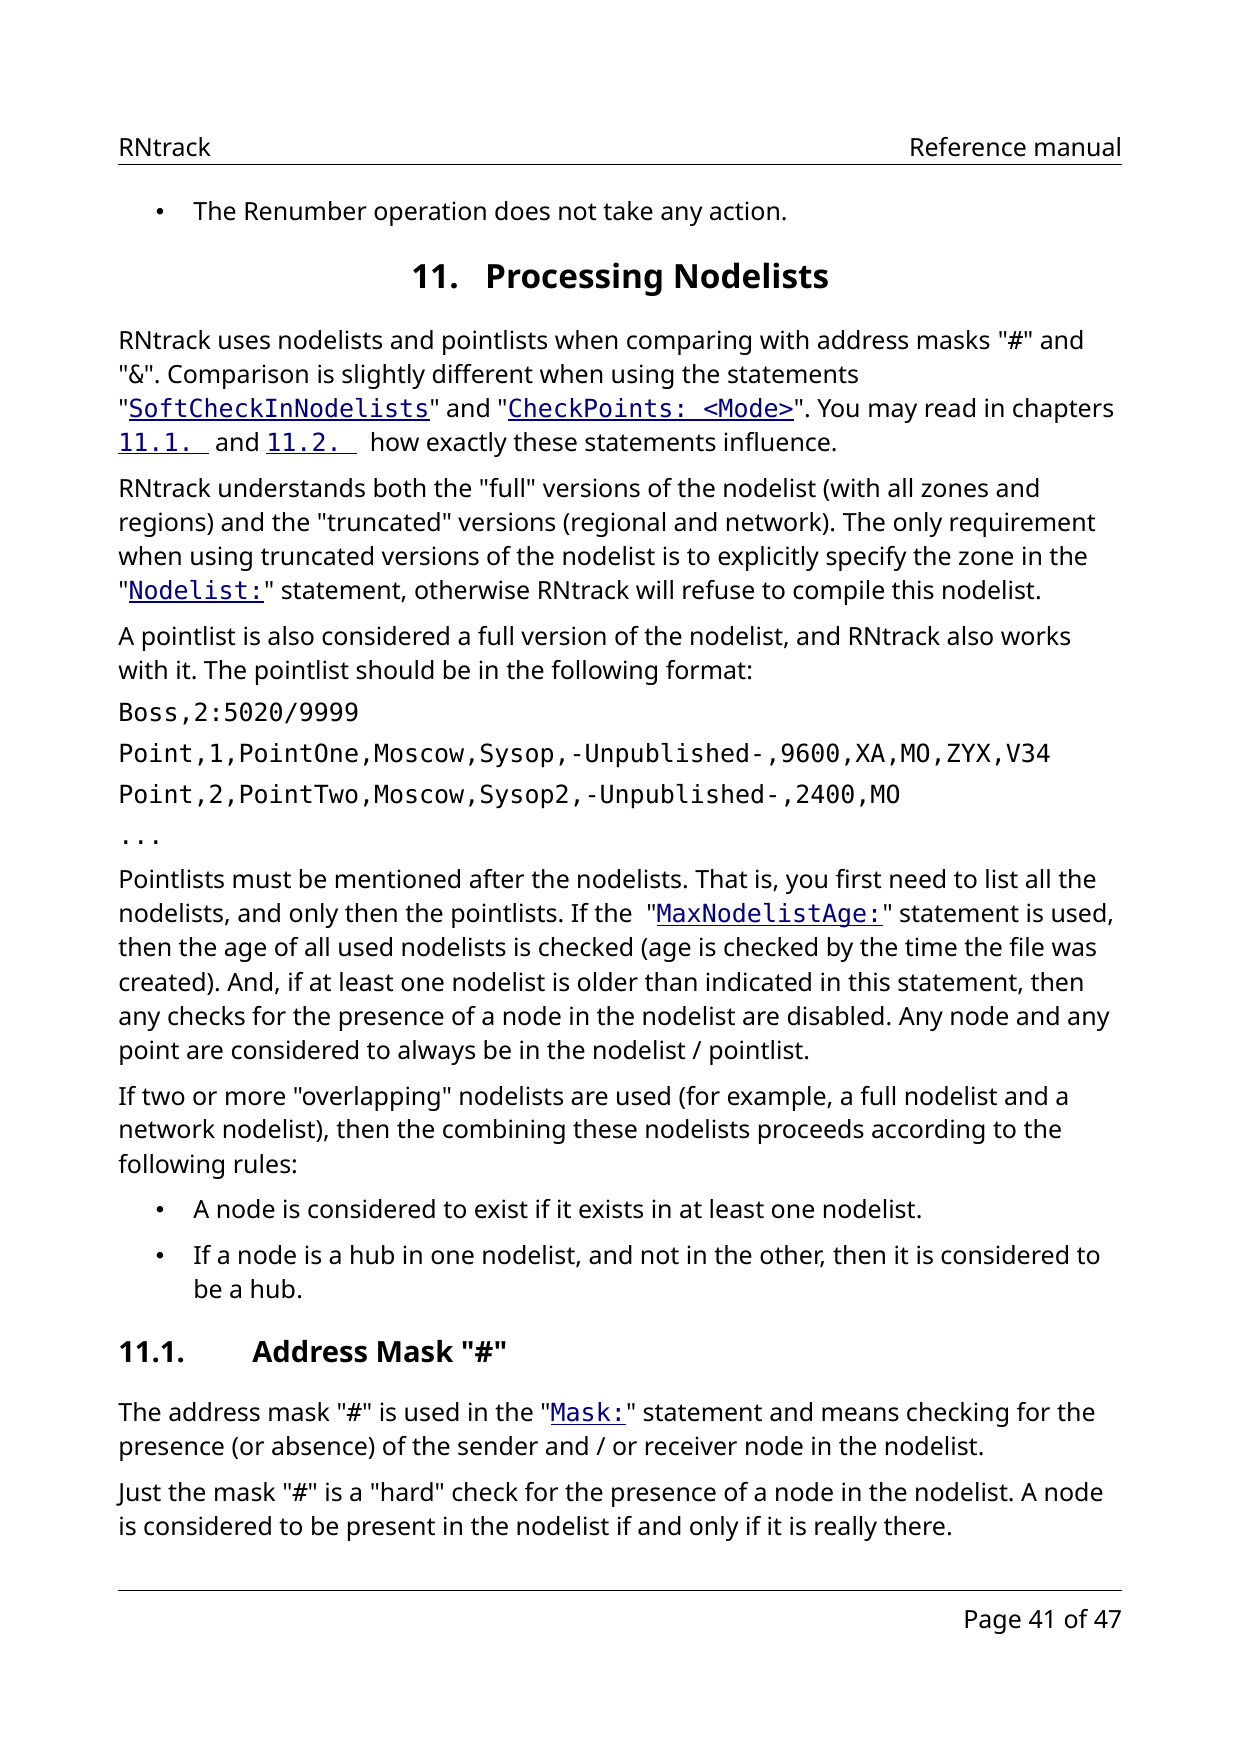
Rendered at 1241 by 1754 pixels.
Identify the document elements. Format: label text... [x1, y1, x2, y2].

text A pointlist is also considered a full version of the nodelist, and RNtrack also works with it. The pointlist should be in the following format: [118, 618, 1122, 686]
text If two or more "overlapping" nodelists are used (for example, a full nodelist and a network nodelist), then the combining these nodelists proceeds according to the following rules: [118, 1078, 1122, 1180]
text Just the mask "#" is a "hard" check for the presence of a node in the nodelist. A node is considered to be present in the nodelist if and only if it is really there. [118, 1475, 1122, 1543]
list A node is considered to exist if it exists in at least one nodelist. [156, 1192, 1122, 1226]
subtitle Address Mask "#" [118, 1331, 1122, 1371]
text RNtrack understands both the "full" versions of the nodelist (with all zones and regions) and the "truncated" versions (regional and network). The only requirement when using truncated versions of the nodelist is to explicitly specify the zone in the "Nodelist:" statement, otherwise RNtrack will refuse to compile this nodelist. [118, 470, 1122, 607]
subtitle Processing Nodelists [118, 253, 1122, 298]
text Point,2,PointTwo,Moscow,Sysop2,-Unpublished-,2400,MO [118, 780, 1122, 809]
text RNtrack uses nodelists and pointlists when comparing with address masks "#" and "&". Comparison is slightly different when using the statements "SoftCheckInNodelists" and "CheckPoints: <Mode>". You may read in chapters 11.1 and 11.2 how exactly these statements influence. [118, 322, 1122, 458]
text The address mask "#" is used in the "Mask:" statement and means checking for the presence (or absence) of the sender and / or receiver node in the nodelist. [118, 1395, 1122, 1463]
text Pointlists must be mentioned after the nodelists. That is, you first need to list all the nodelists, and only then the pointlists. If the "MaxNodelistAge:" statement is used, then the age of all used nodelists is checked (age is checked by the time the file was created). And, if at least one nodelist is older than indicated in this statement, then any checks for the presence of a node in the nodelist are disabled. Any node and any point are considered to always be in the nodelist / pointlist. [118, 862, 1122, 1066]
list The Renumber operation does not take any action. [156, 193, 1122, 228]
list If a node is a hub in one nodelist, and not in the other, then it is considered to be a hub. [156, 1238, 1122, 1306]
text Boss,2:5020/9999 [118, 698, 1122, 727]
text ... [118, 821, 1122, 850]
text Point,1,PointOne,Moscow,Sysop,-Unpublished-,9600,XA,MO,ZYX,V34 [118, 739, 1122, 768]
